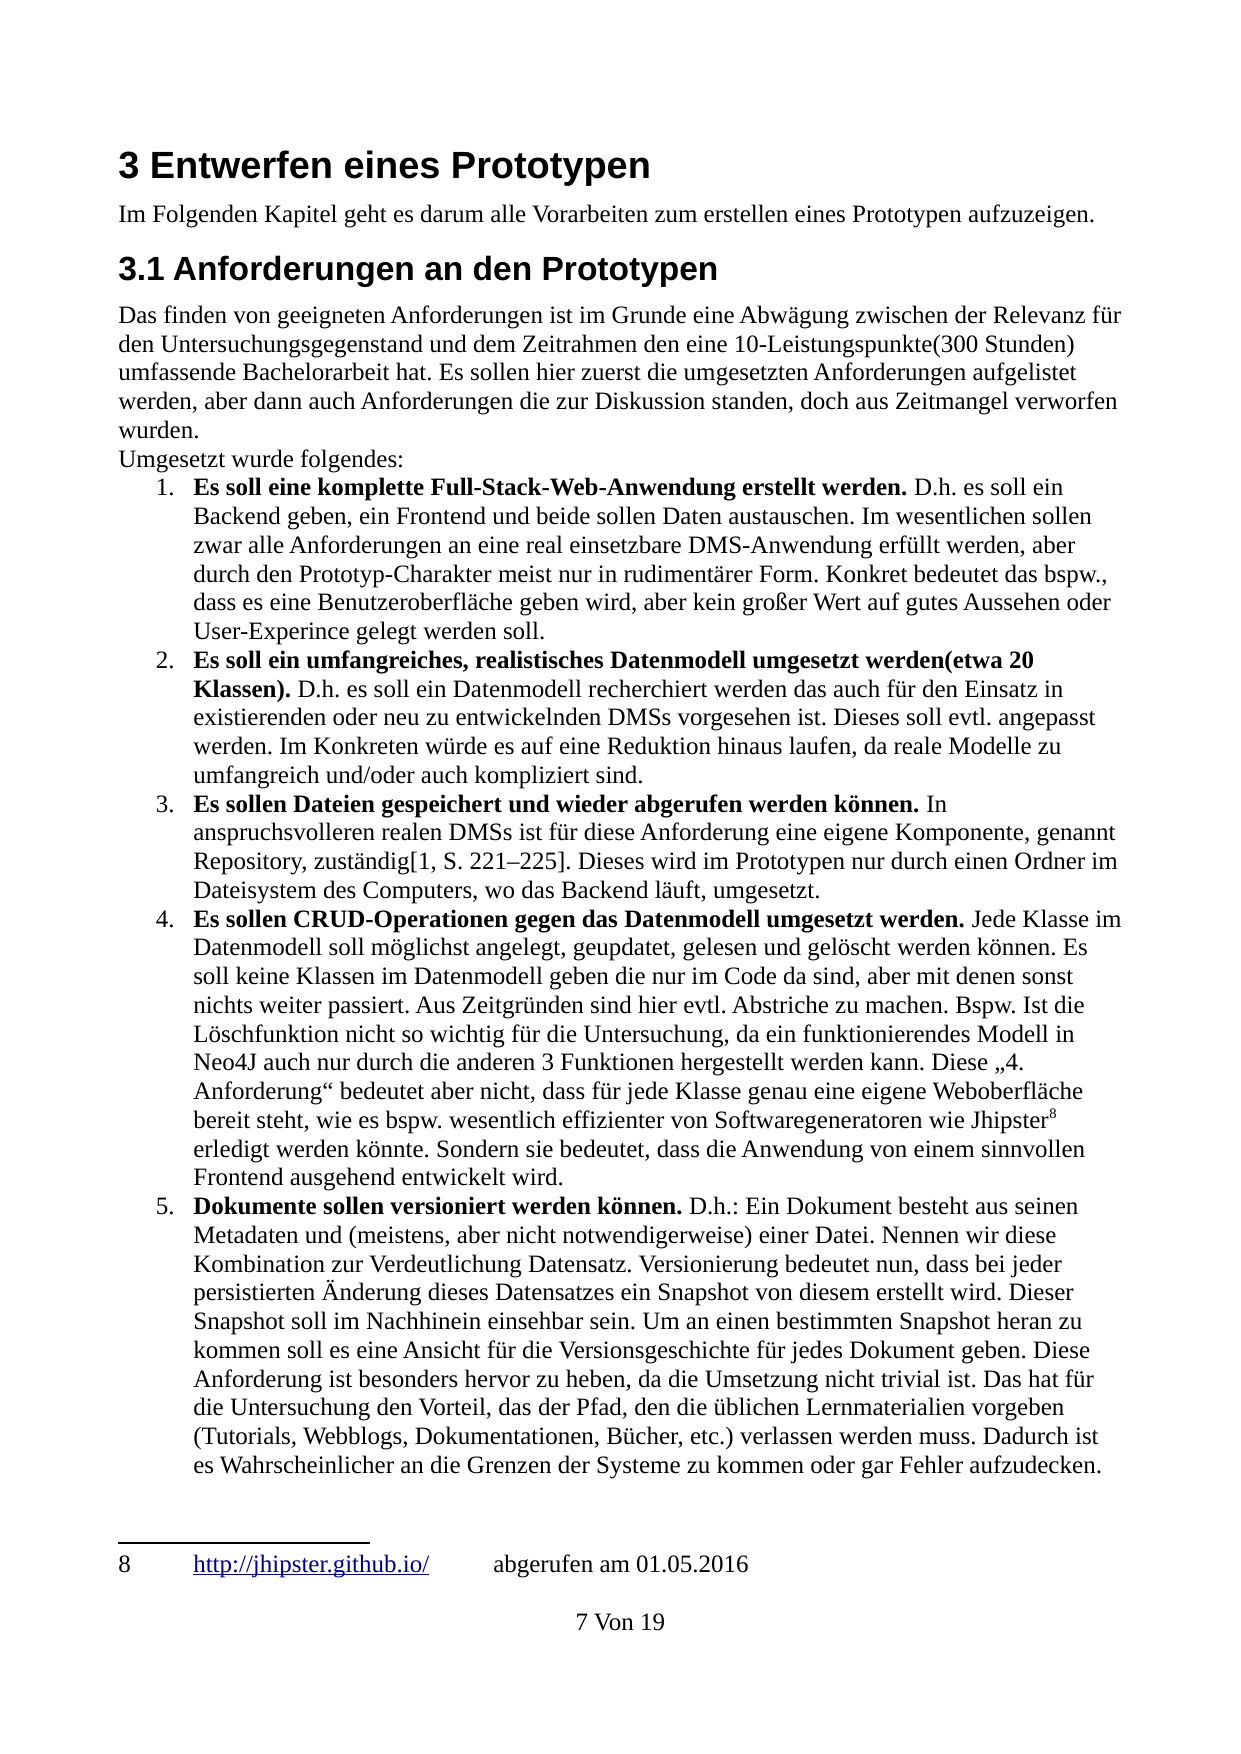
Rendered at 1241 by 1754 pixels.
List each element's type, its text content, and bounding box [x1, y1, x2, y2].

list Es soll eine komplette Full-Stack-Web-Anwendung erstellt werden. D.h. es soll ein Backend geben, ein Frontend und beide sollen Daten austauschen. Im wesentlichen sollen zwar alle Anforderungen an eine real einsetzbare DMS-Anwendung erfüllt werden, aber durch den Prototyp-Charakter meist nur in rudimentärer Form. Konkret bedeutet das bspw., dass es eine Benutzeroberfläche geben wird, aber kein großer Wert auf gutes Aussehen oder User-Experince gelegt werden soll. [156, 472, 1122, 645]
list Es soll ein umfangreiches, realistisches Datenmodell umgesetzt werden(etwa 20 Klassen). D.h. es soll ein Datenmodell recherchiert werden das auch für den Einsatz in existierenden oder neu zu entwickelnden DMSs vorgesehen ist. Dieses soll evtl. angepasst werden. Im Konkreten würde es auf eine Reduktion hinaus laufen, da reale Modelle zu umfangreich und/oder auch kompliziert sind. [156, 645, 1122, 789]
list http://jhipster.github.io/ abgerufen am 01.05.2016 [118, 1549, 1122, 1578]
text Im Folgenden Kapitel geht es darum alle Vorarbeiten zum erstellen eines Prototypen aufzuzeigen. [118, 199, 1122, 228]
subtitle 3 Entwerfen eines Prototypen [118, 143, 1122, 187]
list Dokumente sollen versioniert werden können. D.h.: Ein Dokument besteht aus seinen Metadaten und (meistens, aber nicht notwendigerweise) einer Datei. Nennen wir diese Kombination zur Verdeutlichung Datensatz. Versionierung bedeutet nun, dass bei jeder persistierten Änderung dieses Datensatzes ein Snapshot von diesem erstellt wird. Dieser Snapshot soll im Nachhinein einsehbar sein. Um an einen bestimmten Snapshot heran zu kommen soll es eine Ansicht für die Versionsgeschichte für jedes Dokument geben. Diese Anforderung ist besonders hervor zu heben, da die Umsetzung nicht trivial ist. Das hat für die Untersuchung den Vorteil, das der Pfad, den die üblichen Lernmaterialien vorgeben (Tutorials, Webblogs, Dokumentationen, Bücher, etc.) verlassen werden muss. Dadurch ist es Wahrscheinlicher an die Grenzen der Systeme zu kommen oder gar Fehler aufzudecken. [156, 1191, 1122, 1479]
text Umgesetzt wurde folgendes: [118, 444, 1122, 472]
list Es sollen Dateien gespeichert und wieder abgerufen werden können. In anspruchsvolleren realen DMSs ist für diese Anforderung eine eigene Komponente, genannt Repository, zuständig[1, S. 221–225]. Dieses wird im Prototypen nur durch einen Ordner im Dateisystem des Computers, wo das Backend läuft, umgesetzt. [156, 789, 1122, 904]
subtitle 3.1 Anforderungen an den Prototypen [118, 249, 1122, 287]
list Es sollen CRUD-Operationen gegen das Datenmodell umgesetzt werden. Jede Klasse im Datenmodell soll möglichst angelegt, geupdatet, gelesen und gelöscht werden können. Es soll keine Klassen im Datenmodell geben die nur im Code da sind, aber mit denen sonst nichts weiter passiert. Aus Zeitgründen sind hier evtl. Abstriche zu machen. Bspw. Ist die Löschfunktion nicht so wichtig für die Untersuchung, da ein funktionierendes Modell in Neo4J auch nur durch die anderen 3 Funktionen hergestellt werden kann. Diese „4. Anforderung“ bedeutet aber nicht, dass für jede Klasse genau eine eigene Weboberfläche bereit steht, wie es bspw. wesentlich effizienter von Softwaregeneratoren wie Jhipster erledigt werden könnte. Sondern sie bedeutet, dass die Anwendung von einem sinnvollen Frontend ausgehend entwickelt wird. [156, 904, 1122, 1191]
text Das finden von geeigneten Anforderungen ist im Grunde eine Abwägung zwischen der Relevanz für den Untersuchungsgegenstand und dem Zeitrahmen den eine 10-Leistungspunkte(300 Stunden) umfassende Bachelorarbeit hat. Es sollen hier zuerst die umgesetzten Anforderungen aufgelistet werden, aber dann auch Anforderungen die zur Diskussion standen, doch aus Zeitmangel verworfen wurden. [118, 300, 1122, 444]
